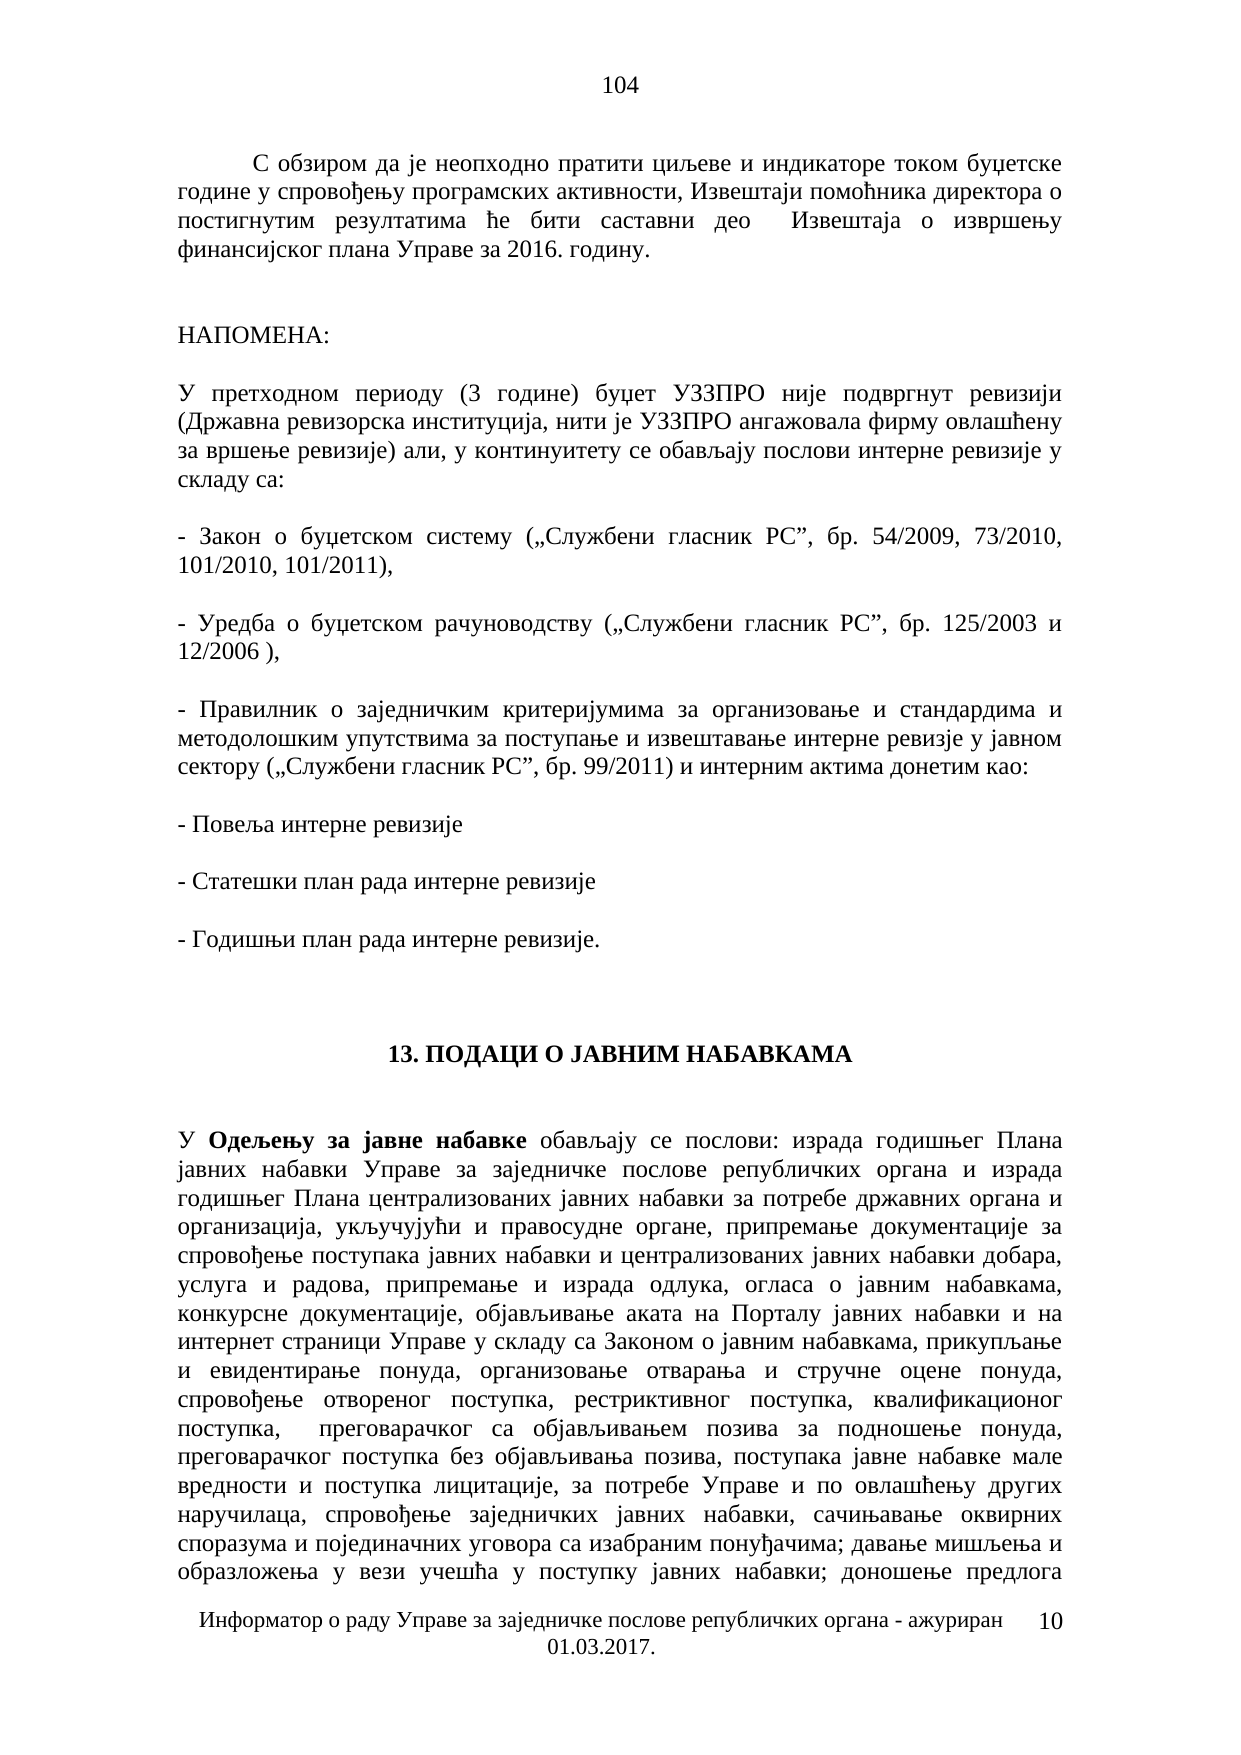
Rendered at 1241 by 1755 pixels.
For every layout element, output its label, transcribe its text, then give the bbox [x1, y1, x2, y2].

text - Закон о буџетском систему („Службени гласник РС”, бр. 54/2009, 73/2010, 101/2010, 101/2011), [177, 521, 1063, 579]
text 13. ПОДАЦИ О ЈАВНИМ НАБАВКАМА [177, 1039, 1063, 1068]
text - Годишњи план рада интерне ревизије. [177, 924, 1063, 953]
text С обзиром да је неопходно пратити циљеве и индикаторе током буџетске године у спровођењу програмских активности, Извештаји помоћника директора о постигнутим резултатима ће бити саставни део Извештаја о извршењу финансијског плана Управе за 2016. годину. [177, 148, 1063, 263]
text - Уредба о буџетском рачуноводству („Службени гласник РС”, бр. 125/2003 и 12/2006 ), [177, 608, 1063, 665]
text У претходном периоду (3 године) буџет УЗЗПРО није подвргнут ревизији (Државна ревизорска институција, нити је УЗЗПРО ангажовала фирму овлашћену за вршење ревизије) али, у континуитету се обављају послови интерне ревизије у складу са: [177, 378, 1063, 493]
text - Правилник о заједничким критеријумима за организовање и стандардима и методолошким упутствима за поступање и извештавање интерне ревизје у јавном сектору („Службени гласник РС”, бр. 99/2011) и интерним актима донетим као: [177, 694, 1063, 780]
text - Статешки план рада интерне ревизије [177, 866, 1063, 895]
text НАПОМЕНА: [177, 320, 1063, 349]
text - Повеља интерне ревизије [177, 809, 1063, 838]
text У Одељењу за јавне набавке обављају се послови: израда годишњег Плана јавних набавки Управе за заједничке послове републичких органа и израда годишњег Плана централизованих јавних набавки за потребе државних органа и организација, укључујући и правосудне органе, припремање документације за спровођење поступака јавних набавки и централизованих јавних набавки добара, услуга и радова, припремање и израда одлука, огласа о јавним набавкама, конкурсне документације, објављивање аката на Порталу јавних набавки и на интернет страници Управе у складу са Законом о јавним набавкама, прикупљање и евидентирање понуда, организовање отварања и стручне оцене понуда, спровођење отвореног поступка, рестриктивног поступка, квалификационог поступка, преговарачког са објављивањем позива за подношење понуда, преговарачког поступка без објављивања позива, поступака јавне набавке мале вредности и поступка лицитације, за потребе Управе и по овлашћењу других наручилаца, спровођење заједничких јавних набавки, сачињавање оквирних споразума и појединачних уговора са изабраним понуђачима; давање мишљења и образложења у вези учешћа у поступку јавних набавки; доношење предлога [177, 1125, 1063, 1585]
